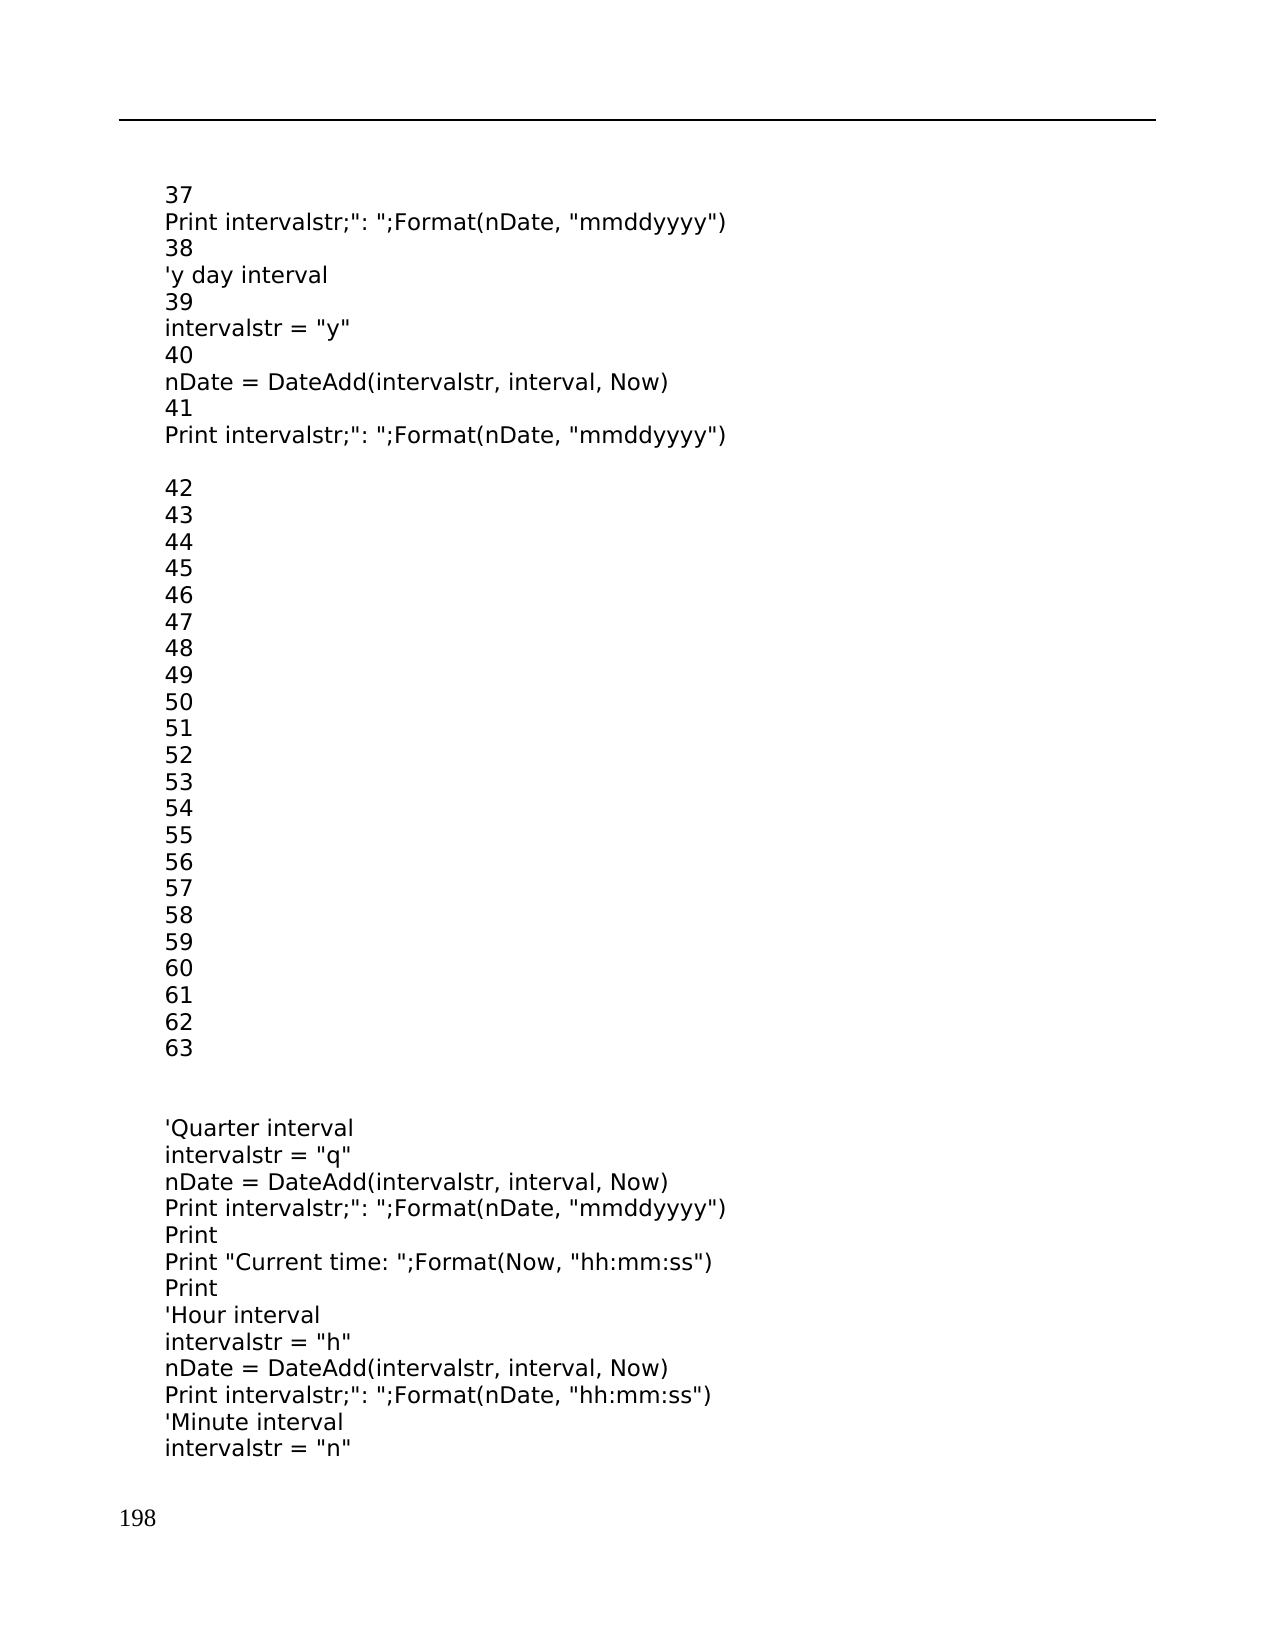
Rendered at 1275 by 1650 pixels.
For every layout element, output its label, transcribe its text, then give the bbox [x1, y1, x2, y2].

text intervalstr = "n" [118, 1436, 1156, 1462]
text 50 [118, 689, 1156, 716]
text 39 [118, 289, 1156, 316]
text 59 [118, 929, 1156, 956]
text 51 [118, 716, 1156, 742]
text nDate = DateAdd(intervalstr, interval, Now) [118, 1169, 1156, 1196]
text intervalstr = "q" [118, 1142, 1156, 1169]
text 48 [118, 636, 1156, 662]
text Print [118, 1222, 1156, 1249]
text nDate = DateAdd(intervalstr, interval, Now) [118, 369, 1156, 396]
text Print intervalstr;": ";Format(nDate, "mmddyyyy") [118, 209, 1156, 236]
text Print [118, 1276, 1156, 1302]
text 60 [118, 956, 1156, 982]
text 63 [118, 1036, 1156, 1062]
text 43 [118, 502, 1156, 529]
text 49 [118, 662, 1156, 689]
text 62 [118, 1009, 1156, 1036]
text 41 [118, 396, 1156, 422]
text intervalstr = "y" [118, 316, 1156, 342]
text nDate = DateAdd(intervalstr, interval, Now) [118, 1356, 1156, 1382]
text 53 [118, 769, 1156, 796]
text 58 [118, 902, 1156, 929]
text Print "Current time: ";Format(Now, "hh:mm:ss") [118, 1249, 1156, 1276]
text intervalstr = "h" [118, 1329, 1156, 1356]
text 56 [118, 849, 1156, 876]
text 46 [118, 582, 1156, 609]
text 47 [118, 609, 1156, 636]
text 42 [118, 476, 1156, 502]
text Print intervalstr;": ";Format(nDate, "mmddyyyy") [118, 1196, 1156, 1222]
text 'Quarter interval [118, 1116, 1156, 1142]
text 'y day interval [118, 262, 1156, 289]
text 54 [118, 796, 1156, 822]
text 57 [118, 876, 1156, 902]
text 38 [118, 236, 1156, 262]
text 'Minute interval [118, 1409, 1156, 1436]
text 61 [118, 982, 1156, 1009]
text 52 [118, 742, 1156, 769]
text 45 [118, 556, 1156, 582]
text 55 [118, 822, 1156, 849]
text Print intervalstr;": ";Format(nDate, "hh:mm:ss") [118, 1382, 1156, 1409]
text 40 [118, 342, 1156, 369]
text 44 [118, 529, 1156, 556]
text 37 [118, 182, 1156, 209]
text Print intervalstr;": ";Format(nDate, "mmddyyyy") [118, 422, 1156, 449]
text 'Hour interval [118, 1302, 1156, 1329]
